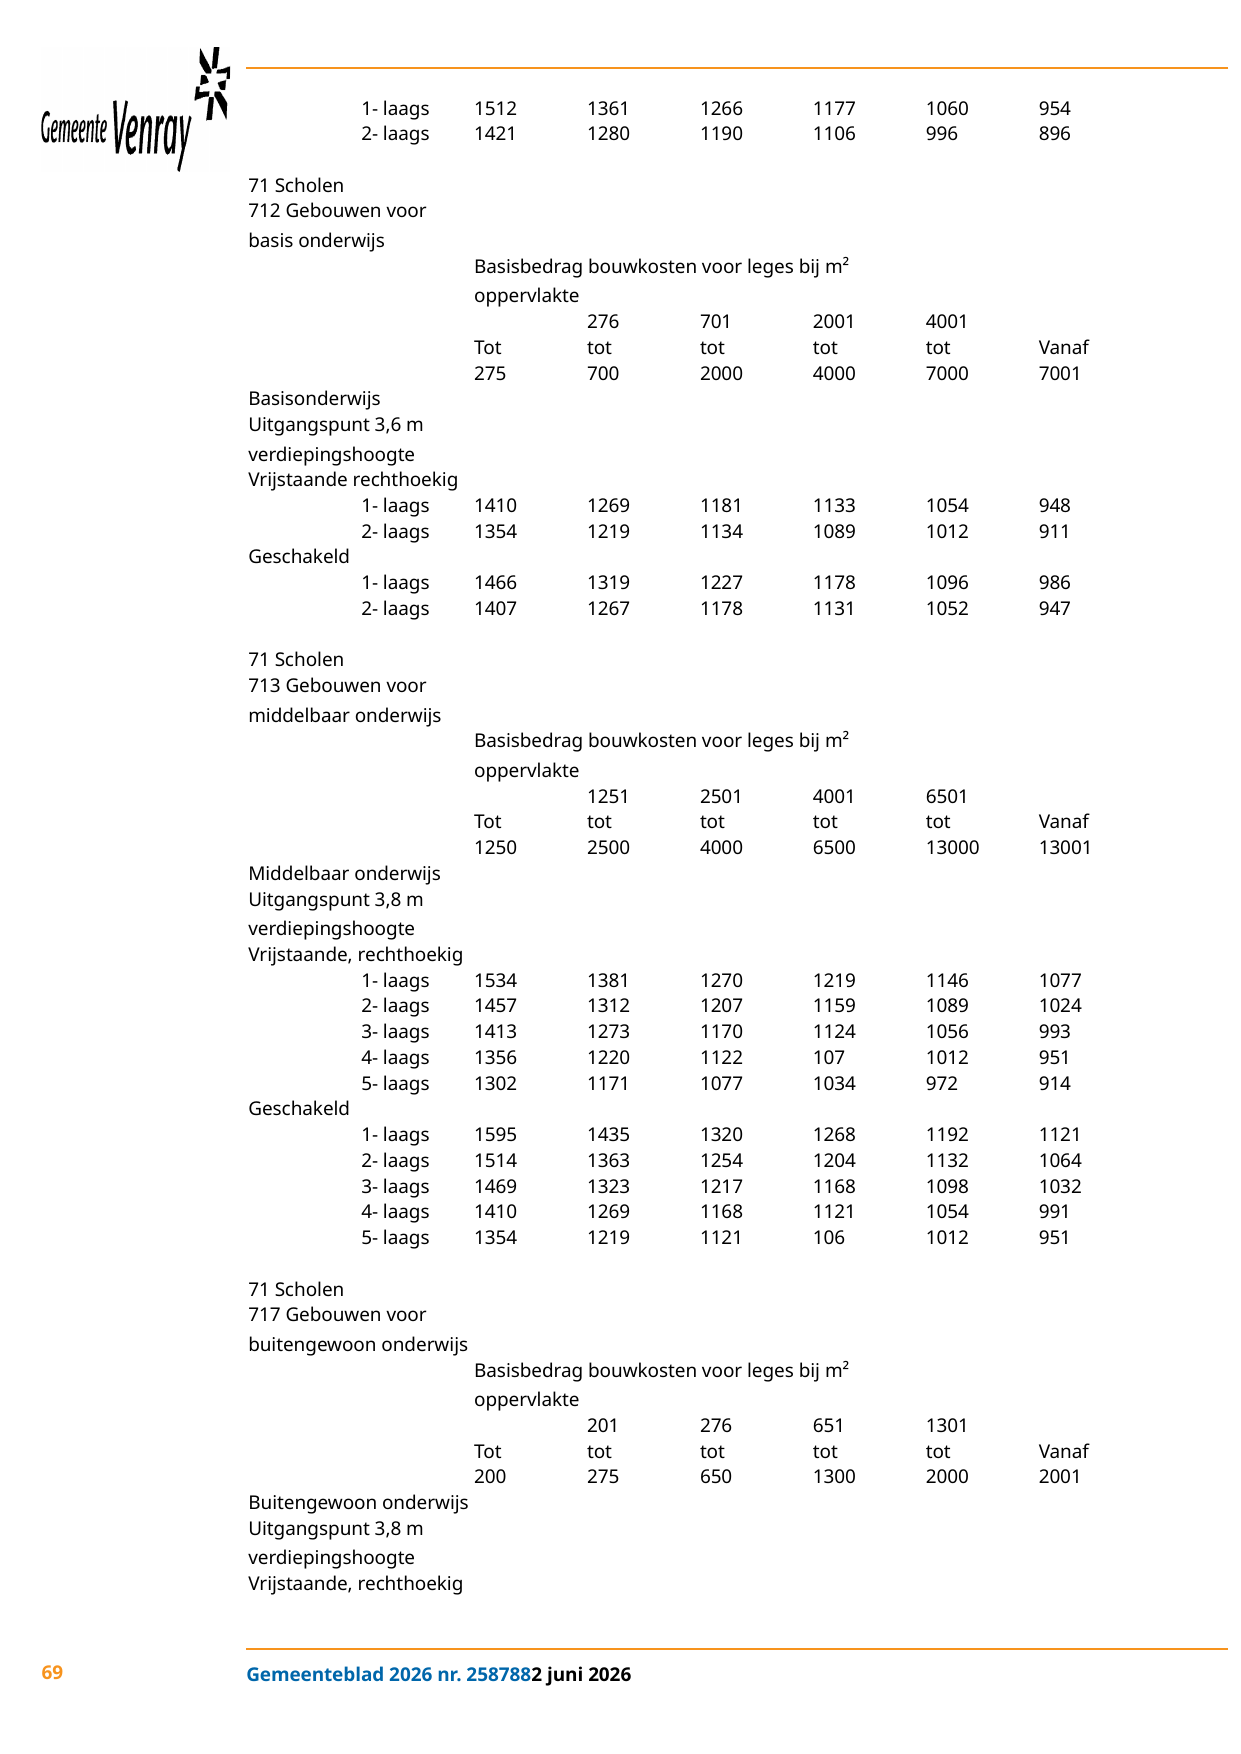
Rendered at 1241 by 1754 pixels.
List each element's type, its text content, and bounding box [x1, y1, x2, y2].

table_cell 1170 [700, 1019, 813, 1044]
table_cell 4- laags [361, 1199, 474, 1224]
table_cell 1159 [813, 993, 926, 1018]
table_cell [248, 1412, 361, 1438]
table_cell [474, 647, 587, 672]
table_cell [926, 1570, 1038, 1596]
table_cell [587, 860, 700, 886]
table_cell [248, 1250, 361, 1276]
table_cell 1171 [587, 1070, 700, 1096]
table_cell 2- laags [361, 1147, 474, 1173]
table_cell [926, 1301, 1038, 1357]
table_cell 1121 [813, 1199, 926, 1224]
table_cell 1207 [700, 993, 813, 1018]
table_cell 1534 [474, 967, 587, 993]
table_cell [813, 1489, 926, 1515]
table_cell Tot [474, 334, 587, 360]
table_cell tot [926, 334, 1038, 360]
table_cell [474, 467, 587, 492]
table_cell 713 Gebouwen voor middelbaar onderwijs [248, 673, 474, 728]
table_cell [926, 673, 1038, 728]
table_cell 1269 [587, 492, 700, 518]
table_cell Vanaf [1039, 809, 1152, 834]
table_cell [1039, 941, 1152, 967]
table_cell [700, 172, 813, 198]
table_cell 1356 [474, 1044, 587, 1070]
table_cell [700, 860, 813, 886]
table_cell 1512 [474, 95, 587, 121]
table_cell 4000 [700, 835, 813, 860]
table_cell 5- laags [361, 1224, 474, 1250]
table_cell [361, 1250, 474, 1276]
table_cell 1514 [474, 1147, 587, 1173]
table_cell [926, 728, 1038, 783]
table_cell 6500 [813, 835, 926, 860]
table_cell [926, 1515, 1038, 1570]
table_cell [700, 1276, 813, 1301]
table_cell [474, 1570, 587, 1596]
table_cell [248, 334, 361, 360]
table_cell [1039, 253, 1152, 308]
table_cell [1039, 886, 1152, 941]
table_cell [248, 1438, 361, 1463]
table_cell [926, 467, 1038, 492]
table_cell 948 [1039, 492, 1152, 518]
table_cell 1407 [474, 595, 587, 621]
table_cell 276 [587, 308, 700, 334]
table_cell [474, 172, 587, 198]
table_cell [248, 121, 361, 146]
table_cell [1039, 308, 1152, 334]
table_cell 1122 [700, 1044, 813, 1070]
table_cell [474, 308, 587, 334]
table_cell 1096 [926, 570, 1038, 595]
table_cell 2001 [1039, 1464, 1152, 1489]
table_cell 1354 [474, 518, 587, 544]
table_cell [361, 360, 474, 386]
table_cell 5- laags [361, 1070, 474, 1096]
table_cell [700, 1301, 813, 1357]
table_cell 1- laags [361, 570, 474, 595]
table_cell 1254 [700, 1147, 813, 1173]
table_cell 1168 [813, 1173, 926, 1198]
table_cell 717 Gebouwen voor buitengewoon onderwijs [248, 1301, 474, 1357]
table_cell Basisbedrag bouwkosten voor leges bij m² oppervlakte [474, 253, 926, 308]
table_cell 1250 [474, 835, 587, 860]
table_cell [587, 673, 700, 728]
table_cell 1302 [474, 1070, 587, 1096]
table_cell 1217 [700, 1173, 813, 1198]
table_cell [474, 411, 587, 467]
table_cell Vanaf [1039, 334, 1152, 360]
table_cell [248, 1357, 361, 1412]
table_cell 1012 [926, 1044, 1038, 1070]
table_cell 1219 [813, 967, 926, 993]
table_cell 2500 [587, 835, 700, 860]
table_cell [926, 1489, 1038, 1515]
table_cell Uitgangspunt 3,6 m verdiepingshoogte [248, 411, 474, 467]
table_cell [926, 621, 1038, 647]
table_cell 947 [1039, 595, 1152, 621]
table_cell [474, 1412, 587, 1438]
table_cell 951 [1039, 1044, 1152, 1070]
table_cell 1354 [474, 1224, 587, 1250]
table_cell 1219 [587, 1224, 700, 1250]
table_cell Tot [474, 1438, 587, 1463]
table_cell 1077 [1039, 967, 1152, 993]
table_cell [474, 386, 587, 411]
table_cell 1178 [700, 595, 813, 621]
table_cell [248, 360, 361, 386]
table_cell 911 [1039, 518, 1152, 544]
table_cell 200 [474, 1464, 587, 1489]
table_cell 2000 [700, 360, 813, 386]
table_cell 2- laags [361, 518, 474, 544]
table_cell 986 [1039, 570, 1152, 595]
table_cell Vrijstaande, rechthoekig [248, 941, 474, 967]
table_cell 1280 [587, 121, 700, 146]
table_cell 650 [700, 1464, 813, 1489]
table_cell [926, 386, 1038, 411]
table_cell 1177 [813, 95, 926, 121]
table_cell 1323 [587, 1173, 700, 1198]
table_cell 1- laags [361, 95, 474, 121]
table_cell 275 [474, 360, 587, 386]
table_cell [926, 1096, 1038, 1121]
table_cell [587, 411, 700, 467]
table_cell 1220 [587, 1044, 700, 1070]
table_cell 1077 [700, 1070, 813, 1096]
table_cell [700, 886, 813, 941]
table_cell [587, 1489, 700, 1515]
table_cell [926, 544, 1038, 569]
table_cell 2- laags [361, 595, 474, 621]
table_cell [700, 673, 813, 728]
table_cell [926, 198, 1038, 253]
table_cell 1168 [700, 1199, 813, 1224]
table_cell 1133 [813, 492, 926, 518]
table_cell Vrijstaande, rechthoekig [248, 1570, 474, 1596]
table_cell [926, 1250, 1038, 1276]
table_cell 13000 [926, 835, 1038, 860]
table_cell 71 Scholen [248, 172, 361, 198]
table_cell [361, 1438, 474, 1463]
table_cell [587, 1570, 700, 1596]
table_cell [248, 308, 361, 334]
table_cell 1121 [1039, 1121, 1152, 1147]
table_cell [587, 386, 700, 411]
table_cell [1039, 198, 1152, 253]
table_cell 1219 [587, 518, 700, 544]
table_cell 275 [587, 1464, 700, 1489]
table_cell [700, 941, 813, 967]
table_cell [361, 809, 474, 834]
table_cell [248, 1121, 361, 1147]
table_cell 700 [587, 360, 700, 386]
table_cell [587, 146, 700, 172]
table_cell [700, 198, 813, 253]
table_cell [1039, 647, 1152, 672]
table_cell [361, 1276, 474, 1301]
table_cell [700, 1570, 813, 1596]
table_cell Vanaf [1039, 1438, 1152, 1463]
table_cell 701 [700, 308, 813, 334]
table_cell Buitengewoon onderwijs [248, 1489, 474, 1515]
table_cell [1039, 783, 1152, 809]
table_cell 1361 [587, 95, 700, 121]
table_cell 1269 [587, 1199, 700, 1224]
table_cell [587, 172, 700, 198]
table_cell 4001 [926, 308, 1038, 334]
table_cell Uitgangspunt 3,8 m verdiepingshoogte [248, 886, 474, 941]
table_cell 71 Scholen [248, 1276, 361, 1301]
table_cell [248, 570, 361, 595]
table_cell [1039, 172, 1152, 198]
table_cell 4000 [813, 360, 926, 386]
table_cell 1251 [587, 783, 700, 809]
table_cell [361, 334, 474, 360]
table_cell [361, 253, 474, 308]
table_cell [248, 993, 361, 1018]
table_cell 1064 [1039, 1147, 1152, 1173]
table_cell [587, 1276, 700, 1301]
table_cell [474, 860, 587, 886]
table_cell 71 Scholen [248, 647, 361, 672]
table_cell [1039, 1412, 1152, 1438]
table_cell tot [926, 1438, 1038, 1463]
table_cell 2- laags [361, 121, 474, 146]
table_cell [474, 783, 587, 809]
table_cell tot [926, 809, 1038, 834]
table_cell [700, 621, 813, 647]
table_cell tot [700, 1438, 813, 1463]
table_cell tot [813, 1438, 926, 1463]
table_cell 1056 [926, 1019, 1038, 1044]
table_cell [1039, 1515, 1152, 1570]
table_cell 1457 [474, 993, 587, 1018]
table_cell 1012 [926, 518, 1038, 544]
table_cell 954 [1039, 95, 1152, 121]
table_cell 4- laags [361, 1044, 474, 1070]
table_cell [248, 1173, 361, 1198]
table_cell 1300 [813, 1464, 926, 1489]
table_cell 1132 [926, 1147, 1038, 1173]
table_cell [926, 941, 1038, 967]
table_cell 1413 [474, 1019, 587, 1044]
table_cell 6501 [926, 783, 1038, 809]
table_cell 3- laags [361, 1019, 474, 1044]
table_cell 914 [1039, 1070, 1152, 1096]
table_cell [474, 941, 587, 967]
table_cell 1106 [813, 121, 926, 146]
table_cell Uitgangspunt 3,8 m verdiepingshoogte [248, 1515, 474, 1570]
table_cell 1190 [700, 121, 813, 146]
table_cell 1192 [926, 1121, 1038, 1147]
table_cell 972 [926, 1070, 1038, 1096]
table_cell 1312 [587, 993, 700, 1018]
table_cell [1039, 411, 1152, 467]
table_cell [1039, 1489, 1152, 1515]
table_cell [813, 886, 926, 941]
table_cell 1267 [587, 595, 700, 621]
table_cell [248, 621, 361, 647]
table_cell Middelbaar onderwijs [248, 860, 474, 886]
table_cell [587, 198, 700, 253]
table_cell [474, 886, 587, 941]
table_cell [361, 1357, 474, 1412]
table_cell 4001 [813, 783, 926, 809]
table_cell 896 [1039, 121, 1152, 146]
table_cell [700, 411, 813, 467]
table_cell [248, 1147, 361, 1173]
table_cell [474, 1515, 587, 1570]
table_cell [926, 1357, 1038, 1412]
table_cell [361, 835, 474, 860]
table_cell [1039, 146, 1152, 172]
table_cell [248, 492, 361, 518]
table_cell 1319 [587, 570, 700, 595]
table_cell [361, 172, 474, 198]
table_cell [813, 1570, 926, 1596]
table_cell [1039, 1570, 1152, 1596]
table_cell Geschakeld [248, 544, 361, 569]
table_cell 1124 [813, 1019, 926, 1044]
table_cell 1- laags [361, 967, 474, 993]
table_cell [587, 467, 700, 492]
table_cell [813, 172, 926, 198]
table_cell [813, 386, 926, 411]
table_cell [813, 1250, 926, 1276]
table_cell 1270 [700, 967, 813, 993]
table_cell [248, 1224, 361, 1250]
table_cell 2000 [926, 1464, 1038, 1489]
table_cell [700, 146, 813, 172]
table_cell [813, 673, 926, 728]
table_cell [474, 1489, 587, 1515]
table_cell tot [587, 1438, 700, 1463]
table_cell [926, 253, 1038, 308]
table_cell [248, 1199, 361, 1224]
table_cell [248, 1044, 361, 1070]
table_cell [813, 1276, 926, 1301]
table_cell 1146 [926, 967, 1038, 993]
table_cell 1134 [700, 518, 813, 544]
table_cell [700, 1096, 813, 1121]
table_cell [474, 1250, 587, 1276]
table_cell [700, 1515, 813, 1570]
table_cell [1039, 1250, 1152, 1276]
table_cell [361, 146, 474, 172]
table_cell [926, 411, 1038, 467]
table_cell 1595 [474, 1121, 587, 1147]
table_cell [587, 941, 700, 967]
table_cell 1363 [587, 1147, 700, 1173]
table_cell [1039, 621, 1152, 647]
table_cell [361, 621, 474, 647]
table_cell [248, 95, 361, 121]
table_cell 1320 [700, 1121, 813, 1147]
table_cell Geschakeld [248, 1096, 361, 1121]
table_cell [926, 146, 1038, 172]
table_cell [1039, 467, 1152, 492]
table_cell [587, 886, 700, 941]
table_cell 1466 [474, 570, 587, 595]
table_cell [248, 835, 361, 860]
table_cell [813, 146, 926, 172]
table_cell [700, 1489, 813, 1515]
table_cell 1273 [587, 1019, 700, 1044]
table_cell [813, 941, 926, 967]
table_cell [1039, 386, 1152, 411]
table_cell 1052 [926, 595, 1038, 621]
table_cell 1034 [813, 1070, 926, 1096]
table_cell Basisbedrag bouwkosten voor leges bij m² oppervlakte [474, 1357, 926, 1412]
table_cell [587, 1515, 700, 1570]
table_cell 993 [1039, 1019, 1152, 1044]
table_cell [248, 728, 361, 783]
table_cell [361, 783, 474, 809]
table_cell 1089 [926, 993, 1038, 1018]
table_cell [813, 1515, 926, 1570]
table_cell [813, 544, 926, 569]
table_cell [361, 1464, 474, 1489]
table_cell [926, 886, 1038, 941]
table_cell [248, 1070, 361, 1096]
table_cell 1060 [926, 95, 1038, 121]
table_cell [587, 621, 700, 647]
table_cell [474, 1096, 587, 1121]
table_cell 1410 [474, 1199, 587, 1224]
table_cell 3- laags [361, 1173, 474, 1198]
table_cell 1089 [813, 518, 926, 544]
table_cell tot [587, 334, 700, 360]
table_cell [926, 647, 1038, 672]
table_cell [361, 728, 474, 783]
table_cell [474, 621, 587, 647]
table_cell [474, 1276, 587, 1301]
table_cell [813, 1301, 926, 1357]
table_cell 1054 [926, 492, 1038, 518]
table_cell 1178 [813, 570, 926, 595]
table_cell tot [813, 334, 926, 360]
table_cell 1421 [474, 121, 587, 146]
table_cell [248, 1019, 361, 1044]
table_cell [361, 1096, 474, 1121]
table_cell 1435 [587, 1121, 700, 1147]
table_cell [1039, 1357, 1152, 1412]
table_cell [587, 1301, 700, 1357]
table_cell [926, 860, 1038, 886]
table_cell 201 [587, 1412, 700, 1438]
table_cell 7000 [926, 360, 1038, 386]
table_cell tot [700, 334, 813, 360]
table_cell [813, 467, 926, 492]
table_cell 1204 [813, 1147, 926, 1173]
table_cell tot [813, 809, 926, 834]
table_cell 276 [700, 1412, 813, 1438]
table_cell [700, 386, 813, 411]
table_cell 2- laags [361, 993, 474, 1018]
table_cell [361, 544, 474, 569]
table_cell 1266 [700, 95, 813, 121]
table_cell [248, 1464, 361, 1489]
picture [41, 47, 231, 172]
table_cell [1039, 860, 1152, 886]
table_cell [474, 544, 587, 569]
table_cell [1039, 728, 1152, 783]
table_cell Vrijstaande rechthoekig [248, 467, 474, 492]
table_cell 2501 [700, 783, 813, 809]
table_cell [813, 647, 926, 672]
table_cell 1227 [700, 570, 813, 595]
table_cell tot [700, 809, 813, 834]
table_cell [926, 1276, 1038, 1301]
table_cell [587, 544, 700, 569]
table_cell 1301 [926, 1412, 1038, 1438]
table_cell 712 Gebouwen voor basis onderwijs [248, 198, 474, 253]
table_cell [813, 198, 926, 253]
table_cell [700, 467, 813, 492]
table_cell [474, 198, 587, 253]
table_cell [813, 860, 926, 886]
table_cell [813, 1096, 926, 1121]
table_cell 1131 [813, 595, 926, 621]
table_cell Basisonderwijs [248, 386, 474, 411]
table_cell 1054 [926, 1199, 1038, 1224]
table_cell [248, 783, 361, 809]
table_cell 1181 [700, 492, 813, 518]
table_cell [1039, 1096, 1152, 1121]
table_cell [248, 809, 361, 834]
table_cell [361, 1412, 474, 1438]
table_cell [926, 172, 1038, 198]
table_cell [248, 595, 361, 621]
table_cell [813, 621, 926, 647]
table_cell [587, 1250, 700, 1276]
table_cell 1410 [474, 492, 587, 518]
table_cell [361, 647, 474, 672]
table_cell [248, 253, 361, 308]
table_cell [474, 1301, 587, 1357]
table_cell [361, 308, 474, 334]
table_cell 996 [926, 121, 1038, 146]
table_cell [248, 146, 361, 172]
table_cell 651 [813, 1412, 926, 1438]
table_cell 951 [1039, 1224, 1152, 1250]
table_cell 1024 [1039, 993, 1152, 1018]
table_cell 1- laags [361, 492, 474, 518]
table_cell 1268 [813, 1121, 926, 1147]
table_cell 1032 [1039, 1173, 1152, 1198]
table_cell 991 [1039, 1199, 1152, 1224]
table_cell [813, 411, 926, 467]
table_cell Basisbedrag bouwkosten voor leges bij m² oppervlakte [474, 728, 926, 783]
table_cell 1- laags [361, 1121, 474, 1147]
table_cell [587, 1096, 700, 1121]
table_cell 1012 [926, 1224, 1038, 1250]
table_cell [248, 518, 361, 544]
table_cell 1098 [926, 1173, 1038, 1198]
table_cell tot [587, 809, 700, 834]
table_cell 7001 [1039, 360, 1152, 386]
table_cell [1039, 673, 1152, 728]
table_cell 1121 [700, 1224, 813, 1250]
table_cell [700, 1250, 813, 1276]
table_cell 1381 [587, 967, 700, 993]
table_cell 1469 [474, 1173, 587, 1198]
table_cell [1039, 544, 1152, 569]
table_cell 13001 [1039, 835, 1152, 860]
table_cell 107 [813, 1044, 926, 1070]
table_cell [1039, 1276, 1152, 1301]
table_cell Tot [474, 809, 587, 834]
table_cell [700, 544, 813, 569]
table_cell [1039, 1301, 1152, 1357]
table_cell 2001 [813, 308, 926, 334]
table_cell [700, 647, 813, 672]
table_cell [474, 673, 587, 728]
table_cell [587, 647, 700, 672]
table_cell 106 [813, 1224, 926, 1250]
table_cell [248, 967, 361, 993]
table_cell [474, 146, 587, 172]
